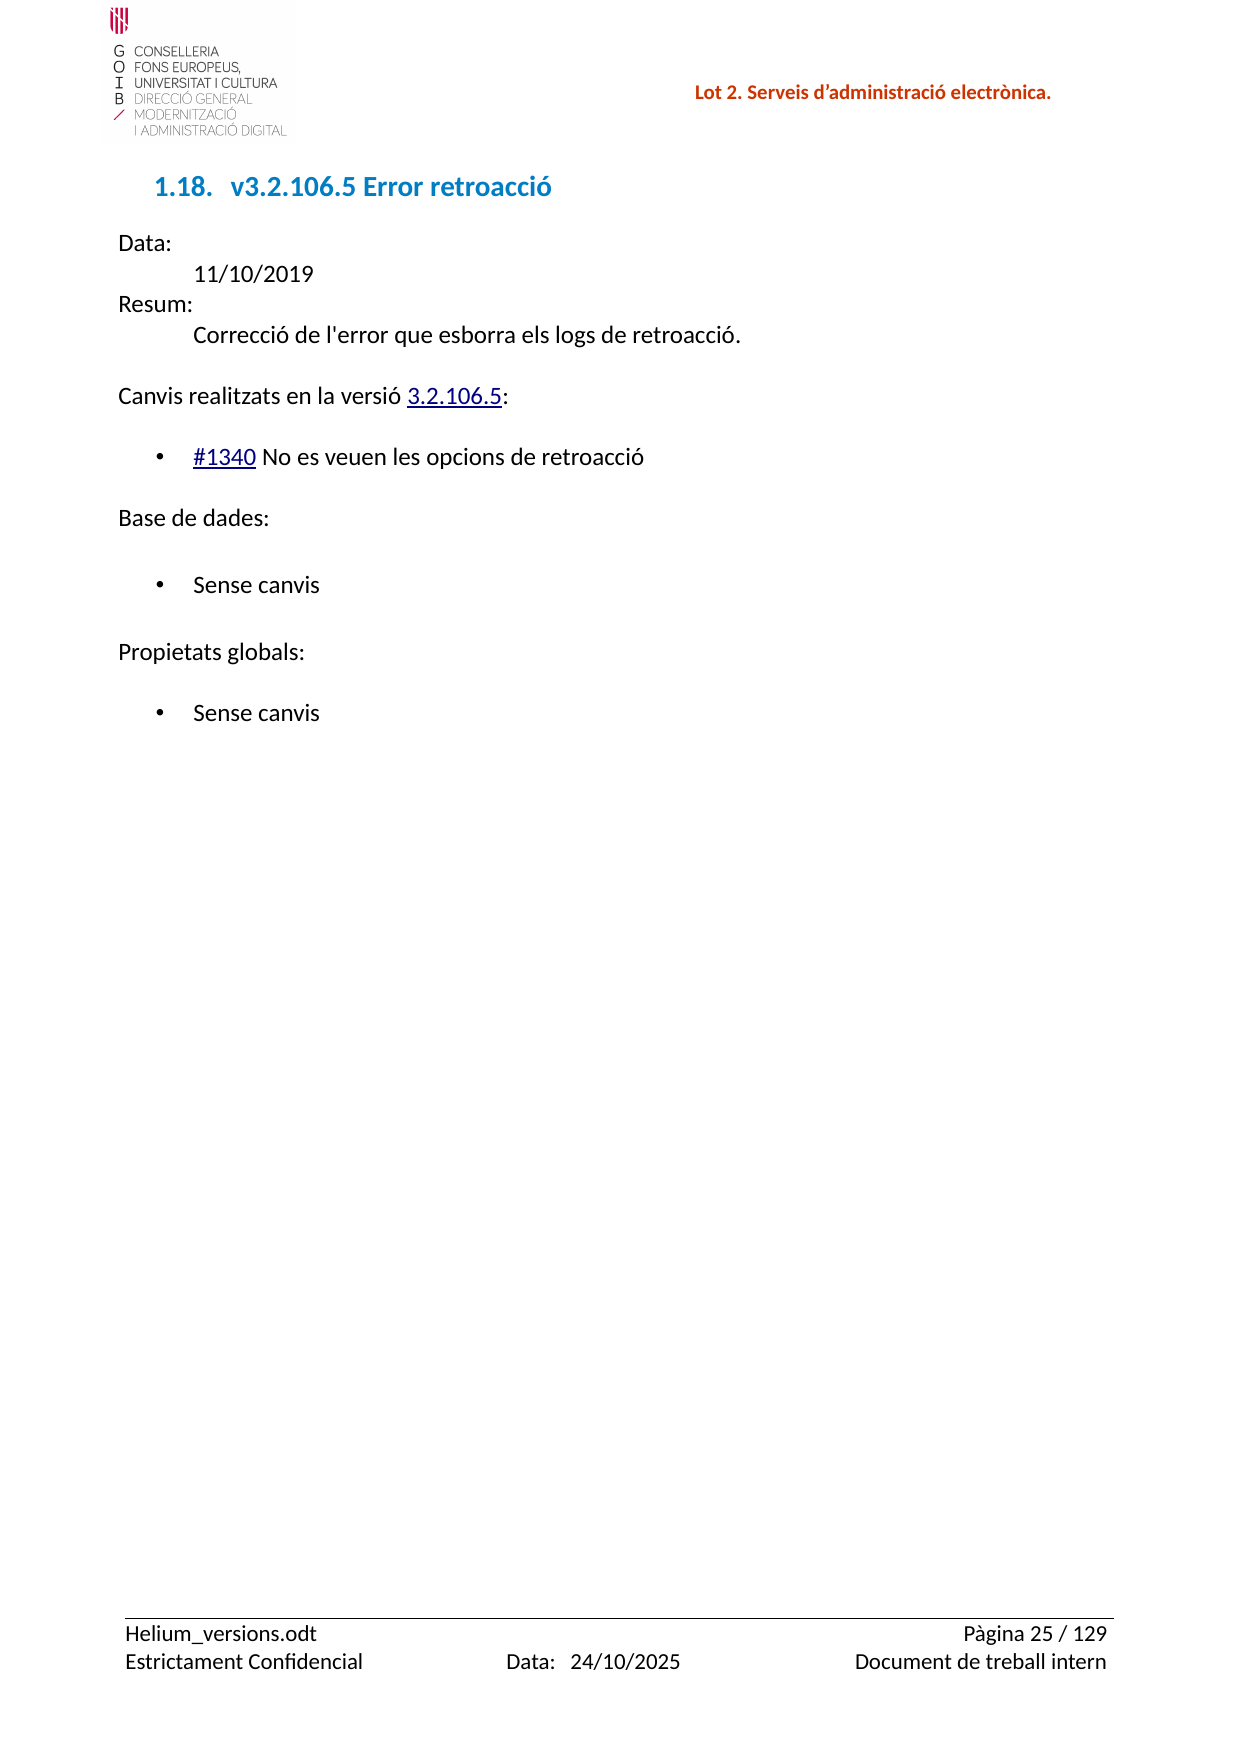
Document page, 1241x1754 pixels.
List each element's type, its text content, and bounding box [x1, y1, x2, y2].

text 11/10/2019 [118, 258, 1122, 289]
list Sense canvis [156, 697, 1122, 728]
text Correcció de l'error que esborra els logs de retroacció. [118, 319, 1122, 350]
text Propietats globals: [118, 636, 1122, 667]
text Resum: [118, 289, 1122, 319]
text Canvis realitzats en la versió 3.2.106.5: [118, 380, 1122, 411]
text Base de dades: [118, 502, 1122, 533]
list Sense canvis [156, 569, 1122, 600]
list #1340 No es veuen les opcions de retroacció [156, 441, 1122, 472]
subtitle v3.2.106.5 Error retroacció [153, 168, 1122, 204]
picture [100, 0, 297, 144]
text Data: [118, 228, 1122, 258]
